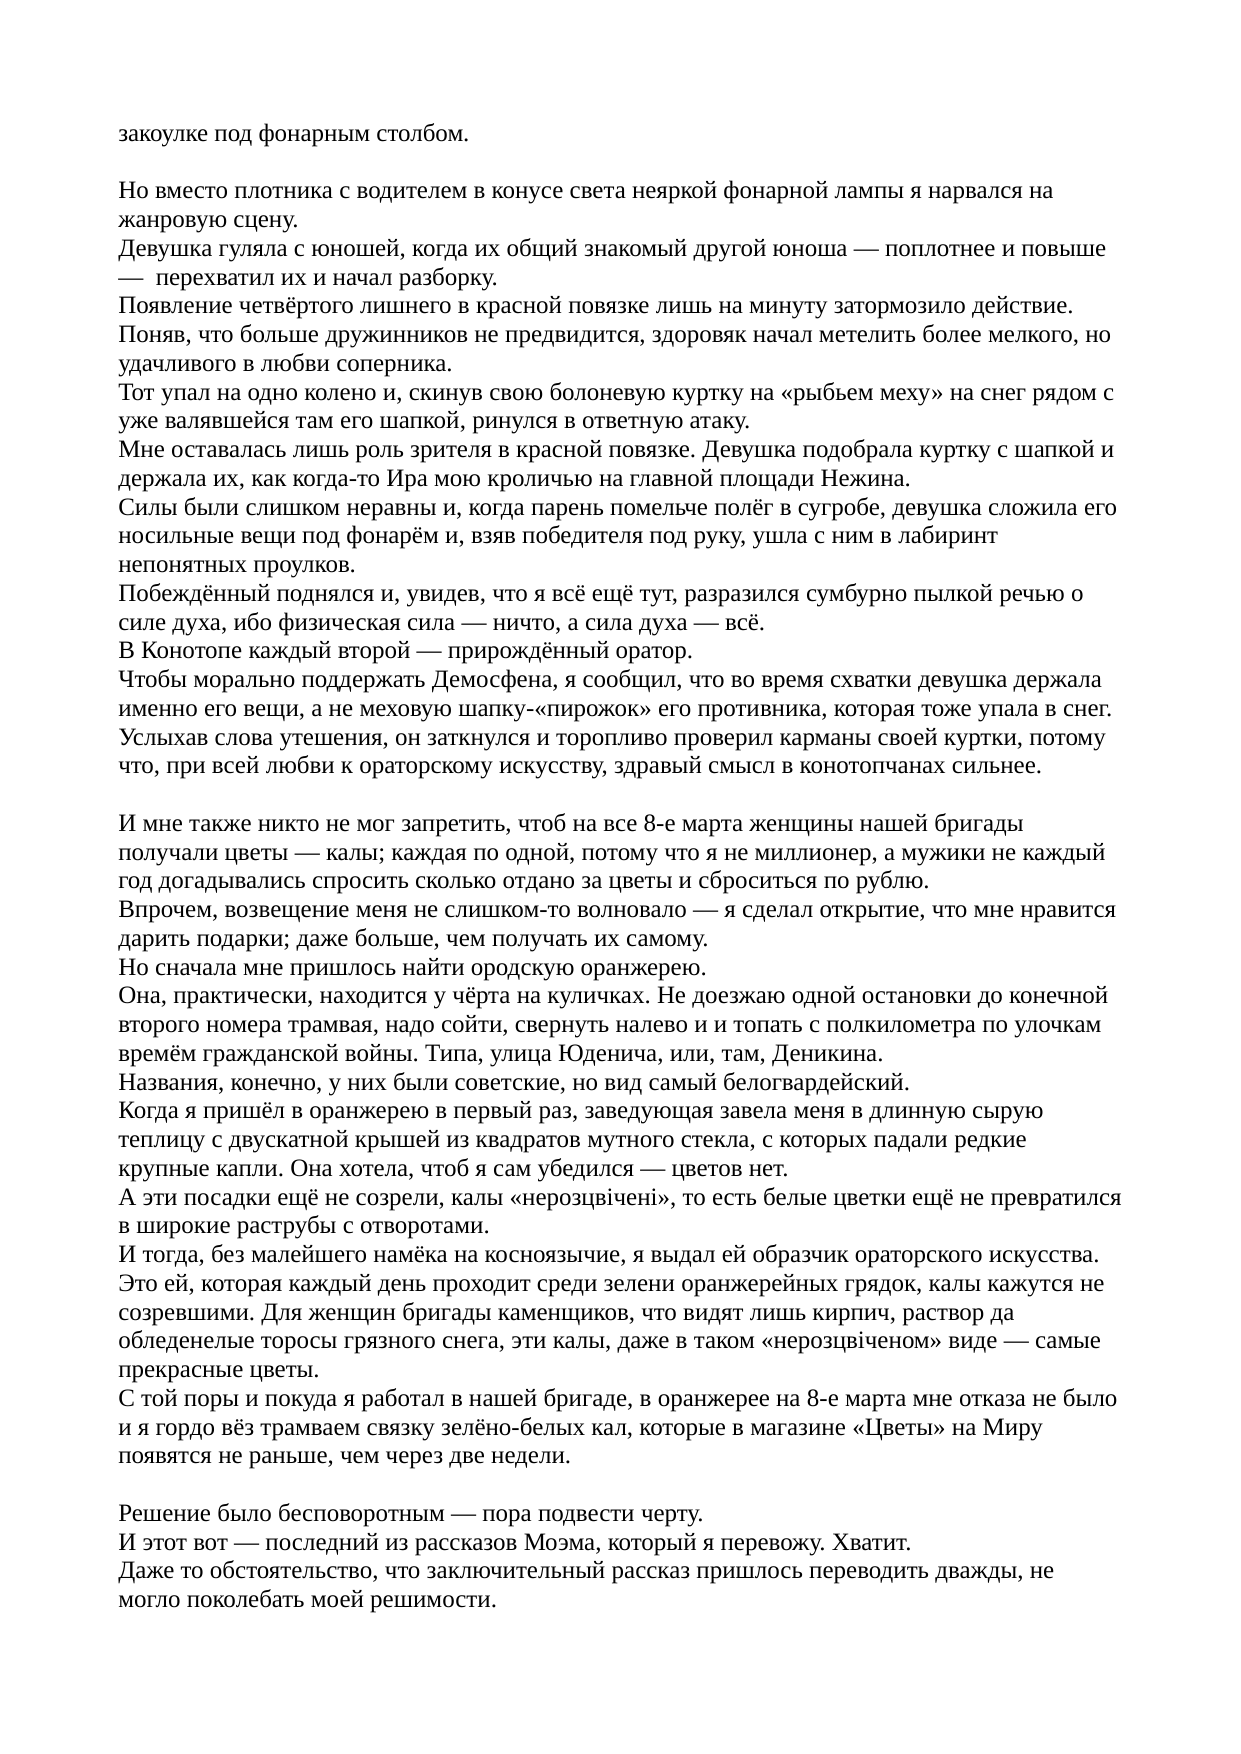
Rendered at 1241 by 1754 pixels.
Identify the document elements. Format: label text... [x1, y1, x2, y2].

text Впрочем, возвещение меня не слишком-то волновало — я сделал открытие, что мне нравится дарить подарки; даже больше, чем получать их самому. [118, 894, 1122, 952]
text Когда я пришёл в оранжерею в первый раз, заведующая завела меня в длинную сырую теплицу с двускатной крышей из квадратов мутного стекла, с которых падали редкие крупные капли. Она хотела, чтоб я сам убедился — цветов нет. [118, 1096, 1122, 1182]
text И тогда, без малейшего намёка на косноязычие, я выдал ей образчик ораторского искусства. [118, 1239, 1122, 1268]
text Но сначала мне пришлось найти ородскую оранжерею. [118, 952, 1122, 981]
text Мне оставалась лишь роль зрителя в красной повязке. Девушка подобрала куртку с шапкой и держала их, как когда-то Ира мою кроличью на главной площади Нежина. [118, 434, 1122, 492]
text В Конотопе каждый второй — прирождённый оратор. [118, 636, 1122, 664]
text Это ей, которая каждый день проходит среди зелени оранжерейных грядок, калы кажутся не созревшими. Для женщин бригады каменщиков, что видят лишь кирпич, раствор да обледенелые торосы грязного снега, эти калы, даже в таком «нерозцвiченом» виде — самые прекрасные цветы. [118, 1268, 1122, 1383]
text Силы были слишком неравны и, когда парень помельче полёг в сугробе, девушка сложила его носильные вещи под фонарём и, взяв победителя под руку, ушла с ним в лабиринт непонятных проулков. [118, 492, 1122, 578]
text Даже то обстоятельство, что заключительный рассказ пришлось переводить дважды, не могло поколебать моей решимости. [118, 1556, 1122, 1613]
text Но вместо плотника с водителем в конусе света неяркой фонарной лампы я нарвался на жанровую сцену. [118, 176, 1122, 233]
text Побеждённый поднялся и, увидев, что я всё ещё тут, разразился сумбурно пылкой речью о силе духа, ибо физическая сила — ничто, а сила духа — всё. [118, 578, 1122, 636]
text Услыхав слова утешения, он заткнулся и торопливо проверил карманы своей куртки, потому что, при всей любви к ораторскому искусству, здравый смысл в конотопчанах сильнее. [118, 722, 1122, 779]
text И мне также никто не мог запретить, чтоб на все 8-е марта женщины нашей бригады получали цветы — калы; каждая по одной, потому что я не миллионер, а мужики не каждый год догадывались спросить сколько отдано за цветы и сброситься по рублю. [118, 808, 1122, 894]
text С той поры и покуда я работал в нашей бригаде, в оранжерее на 8-е марта мне отказа не было и я гордо вёз трамваем связку зелёно-белых кал, которые в магазине «Цветы» на Миру появятся не раньше, чем через две недели. [118, 1383, 1122, 1469]
text А эти посадки ещё не созрели, калы «нерозцвiченi», то есть белые цветки ещё не превратился в широкие раструбы с отворотами. [118, 1182, 1122, 1239]
text И этот вот — последний из рассказов Моэма, который я перевожу. Хватит. [118, 1527, 1122, 1556]
text Решение было бесповоротным — пора подвести черту. [118, 1498, 1122, 1527]
text Чтобы морально поддержать Демосфена, я сообщил, что во время схватки девушка держала именно его вещи, а не меховую шапку-«пирожок» его противника, которая тоже упала в снег. [118, 664, 1122, 722]
text Девушка гуляла с юношей, когда их общий знакомый другой юноша — поплотнее и повыше — перехватил их и начал разборку. [118, 233, 1122, 291]
text Появление четвёртого лишнего в красной повязке лишь на минуту затормозило действие. Поняв, что больше дружинников не предвидится, здоровяк начал метелить более мелкого, но удачливого в любви соперника. [118, 291, 1122, 377]
text Названия, конечно, у них были советские, но вид самый белогвардейский. [118, 1067, 1122, 1096]
text Она, практически, находится у чёрта на куличках. Не доезжаю одной остановки до конечной второго номера трамвая, надо сойти, свернуть налево и и топать с полкилометра по улочкам времём гражданской войны. Типа, улица Юденича, или, там, Деникина. [118, 981, 1122, 1067]
text Тот упал на одно колено и, скинув свою болоневую куртку на «рыбьем меху» на снег рядом с уже валявшейся там его шапкой, ринулся в ответную атаку. [118, 377, 1122, 434]
text закоулке под фонарным столбом. [118, 118, 1122, 147]
